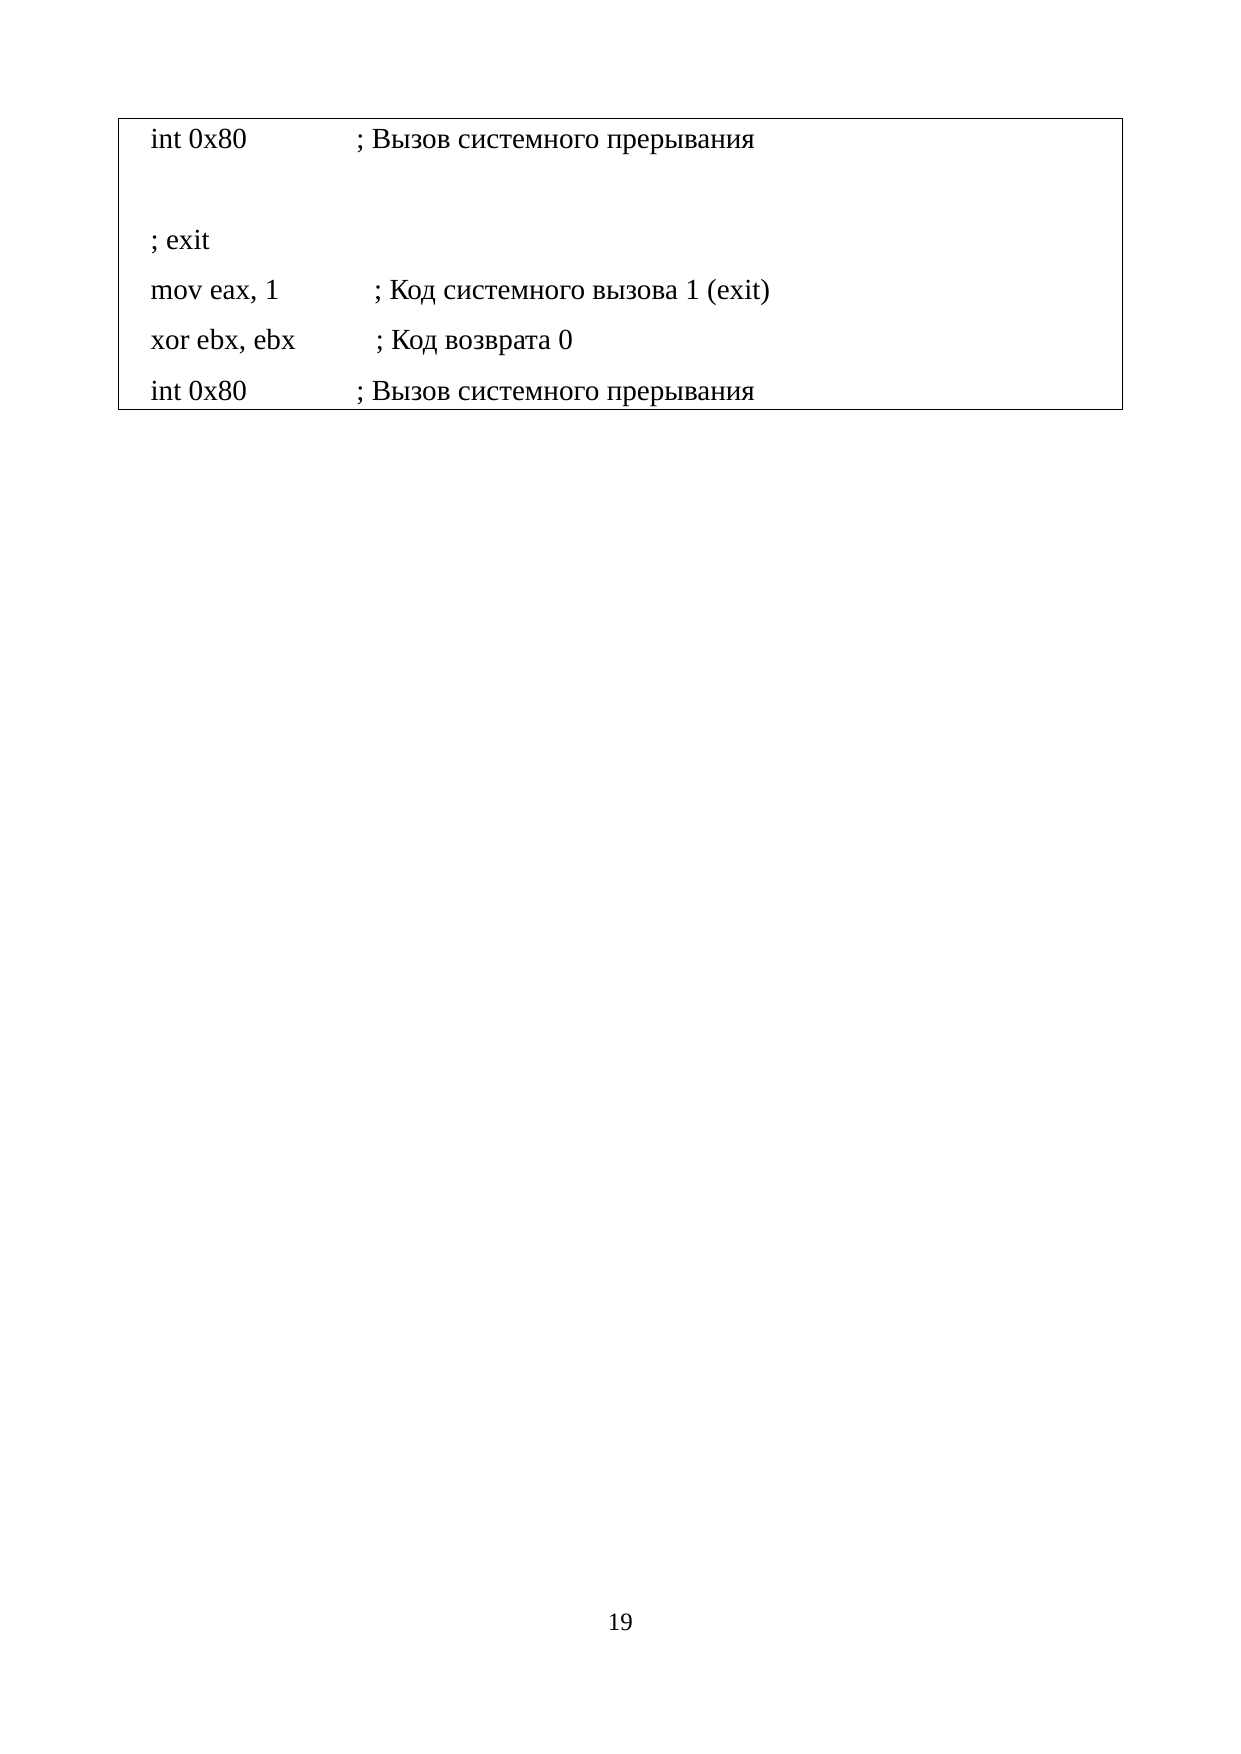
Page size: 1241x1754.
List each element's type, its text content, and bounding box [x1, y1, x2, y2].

text mov eax, 1 ; Код системного вызова 1 (exit) [119, 269, 1122, 306]
text int 0x80 ; Вызов системного прерывания [119, 370, 1122, 409]
text int 0x80 ; Вызов системного прерывания [119, 119, 1122, 155]
text xor ebx, ebx ; Код возврата 0 [119, 319, 1122, 356]
text ; exit [119, 219, 1122, 255]
